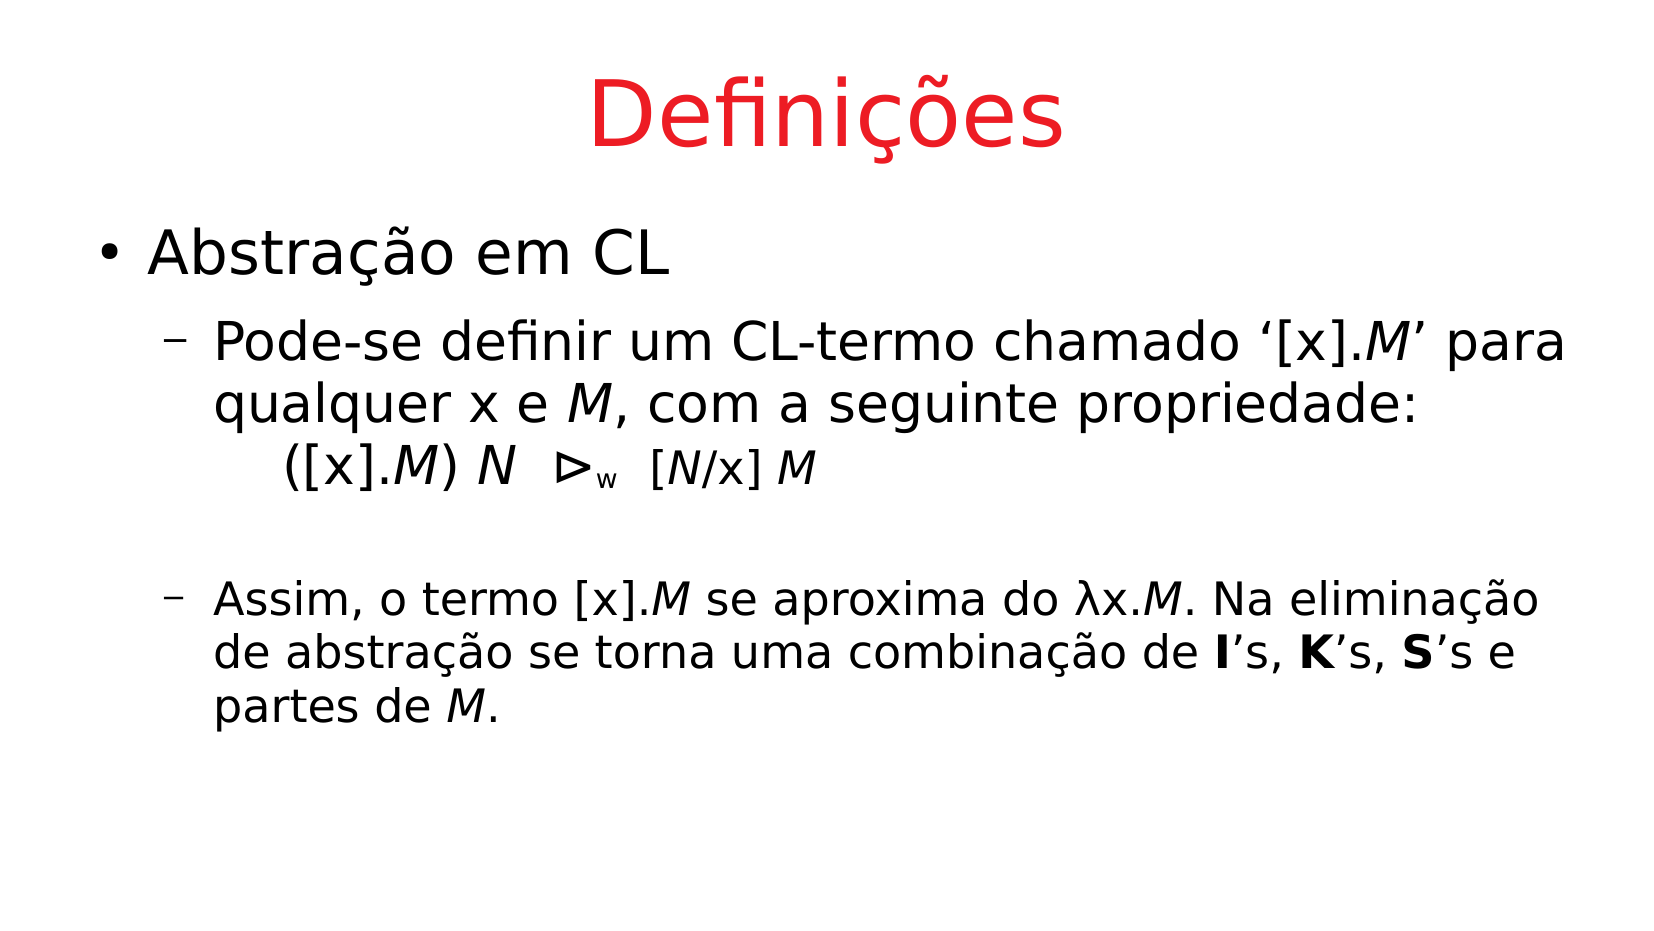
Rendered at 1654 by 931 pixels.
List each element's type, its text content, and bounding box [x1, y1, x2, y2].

title Definições [82, 37, 1571, 193]
list Abstração em CL Pode-se definir um CL-termo chamado ‘[x].M’ para qualquer x e M, com a seguinte propriedade: ([x].M) N ⊳w [N/x] M Assim, o termo [x].M se aproxima do λx.M. Na eliminação de abstração se torna uma combinação de I’s, K’s, S’s e partes de M. [82, 217, 1571, 758]
